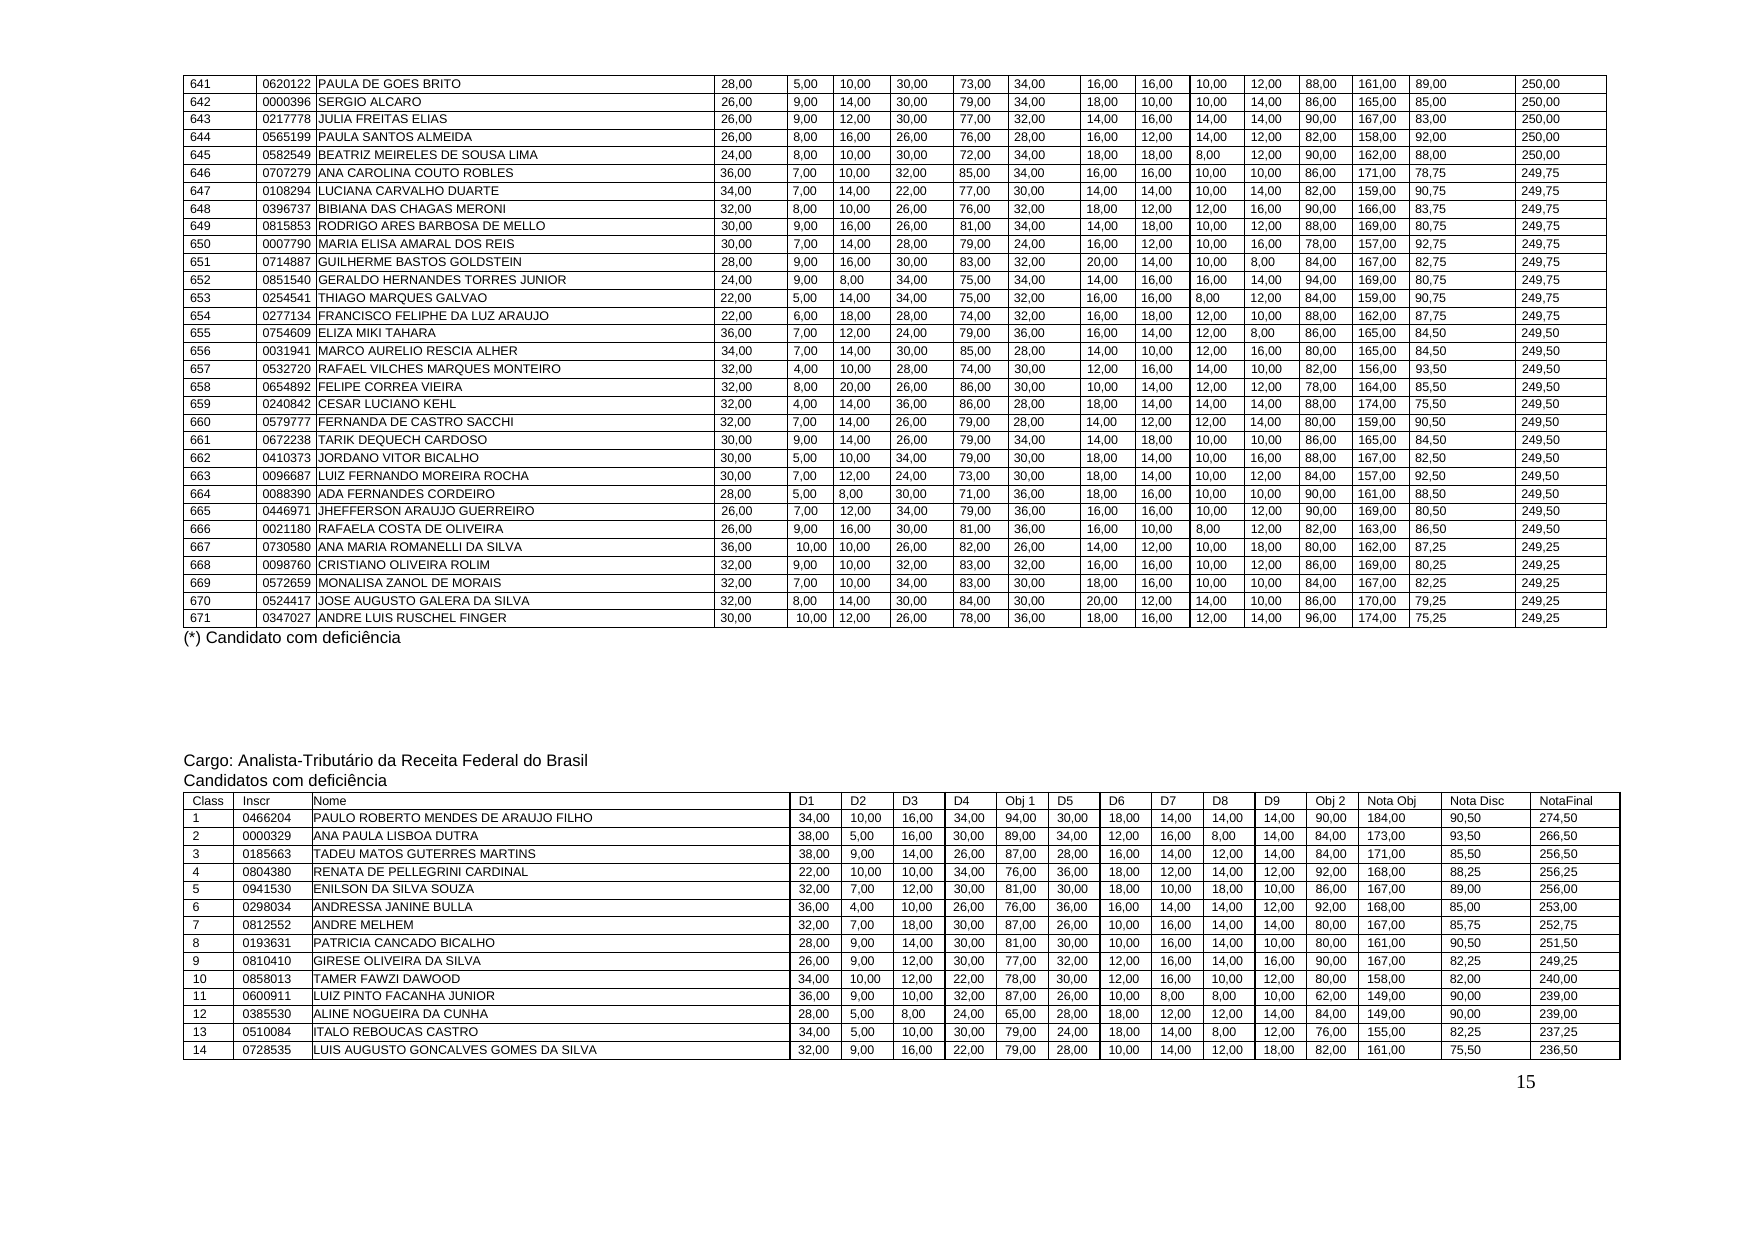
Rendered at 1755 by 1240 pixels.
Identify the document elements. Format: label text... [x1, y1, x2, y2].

table_cell 28,00 [1049, 1042, 1099, 1059]
table_cell 16,00 [1136, 557, 1189, 574]
table_cell MARCO AURELIO RESCIA ALHER [317, 343, 714, 360]
table_cell 10,00 [834, 575, 890, 592]
table_cell 30,00 [891, 486, 953, 502]
table_cell 14,00 [1256, 917, 1306, 934]
table_cell 77,00 [997, 953, 1048, 970]
table_cell 78,75 [1410, 165, 1515, 182]
table_cell 12,00 [1245, 521, 1299, 538]
table_cell 149,00 [1359, 989, 1441, 1005]
table_cell 14,00 [1256, 810, 1306, 827]
table_cell 249,50 [1516, 468, 1606, 485]
table_cell RAFAELA COSTA DE OLIVEIRA [317, 521, 714, 538]
table_cell 14,00 [1152, 1042, 1203, 1059]
table_cell 28,00 [1049, 1006, 1099, 1023]
table_cell 22,00 [891, 183, 953, 200]
table_cell ANDRE MELHEM [313, 917, 789, 934]
table_cell 0600911 [234, 989, 312, 1005]
table_cell 26,00 [891, 201, 953, 217]
table_cell 86,00 [954, 397, 1008, 413]
table_cell 9,00 [788, 557, 833, 574]
table_cell 249,25 [1516, 610, 1606, 627]
table_cell 90,50 [1410, 415, 1515, 431]
table_cell 12,00 [1245, 219, 1299, 235]
table_cell 0021180 [257, 521, 316, 538]
table_cell 5 [184, 882, 233, 898]
table_cell 16,00 [1101, 846, 1151, 863]
table_cell 9,00 [842, 846, 893, 863]
table_cell 7,00 [788, 325, 833, 342]
table_cell 168,00 [1359, 864, 1441, 881]
table_cell 16,00 [1136, 610, 1189, 627]
table_cell 36,00 [1009, 521, 1080, 538]
table_cell 14,00 [1136, 450, 1189, 467]
table_cell 30,00 [1009, 575, 1080, 592]
table_cell 82,50 [1410, 450, 1515, 467]
table_cell 86,00 [1300, 593, 1352, 609]
table_cell 18,00 [1081, 610, 1135, 627]
table_cell 16,00 [1136, 290, 1189, 307]
table_cell 174,00 [1353, 397, 1409, 413]
table_cell 12,00 [1191, 379, 1244, 396]
table_cell 32,00 [791, 882, 841, 898]
table_cell 4,00 [788, 361, 833, 378]
table_cell 14,00 [1204, 810, 1254, 827]
table_cell 84,00 [1307, 846, 1358, 863]
table_header Nota Obj [1359, 793, 1441, 809]
table_cell 9,00 [842, 1042, 893, 1059]
table_cell 14,00 [834, 343, 890, 360]
table_cell 14,00 [1136, 183, 1189, 200]
table_cell 18,00 [1081, 450, 1135, 467]
table_cell RODRIGO ARES BARBOSA DE MELLO [317, 219, 714, 235]
table_cell 0007790 [257, 236, 316, 253]
table_cell 75,50 [1442, 1042, 1530, 1059]
table_cell 12,00 [834, 325, 890, 342]
table_cell 12,00 [1245, 379, 1299, 396]
table_cell 16,00 [1191, 272, 1244, 289]
table_cell 16,00 [894, 1042, 944, 1059]
table_cell 641 [184, 76, 256, 93]
table_cell 87,00 [997, 917, 1048, 934]
table_cell 16,00 [1081, 504, 1135, 520]
table_cell 166,00 [1353, 201, 1409, 217]
table_cell 82,00 [1300, 361, 1352, 378]
table_cell 26,00 [891, 539, 953, 556]
table_cell 16,00 [1256, 953, 1306, 970]
table_cell 30,00 [946, 828, 996, 845]
table_cell 20,00 [1081, 254, 1135, 271]
table_cell 30,00 [946, 935, 996, 952]
table_cell 18,00 [1101, 1006, 1151, 1023]
table_cell 85,00 [954, 165, 1008, 182]
table_cell 11 [184, 989, 233, 1005]
table_cell 18,00 [1081, 575, 1135, 592]
table_cell 256,00 [1531, 882, 1619, 898]
table_cell 90,50 [1442, 810, 1530, 827]
table_cell 167,00 [1353, 112, 1409, 128]
table_cell 14,00 [1136, 325, 1189, 342]
table_cell 0730580 [257, 539, 316, 556]
table_cell 10,00 [1191, 76, 1244, 93]
table_cell 167,00 [1359, 953, 1441, 970]
table_cell RAFAEL VILCHES MARQUES MONTEIRO [317, 361, 714, 378]
table_cell 90,00 [1307, 810, 1358, 827]
table_cell 84,00 [1307, 1006, 1358, 1023]
table_cell 16,00 [1136, 504, 1189, 520]
table_cell 651 [184, 254, 256, 271]
table_cell 30,00 [1009, 379, 1080, 396]
table_cell 10,00 [1245, 308, 1299, 324]
table_cell 26,00 [891, 432, 953, 449]
table_cell 90,00 [1300, 486, 1352, 502]
table_cell 653 [184, 290, 256, 307]
table_cell 30,00 [1049, 810, 1099, 827]
table_cell 9,00 [842, 935, 893, 952]
table_cell 82,25 [1410, 575, 1515, 592]
table_cell 14,00 [1081, 343, 1135, 360]
table_cell 7,00 [842, 917, 893, 934]
table_cell 75,25 [1410, 610, 1515, 627]
table_header D7 [1152, 793, 1203, 809]
table_cell 646 [184, 165, 256, 182]
table_cell 92,50 [1410, 468, 1515, 485]
table_cell 12,00 [834, 504, 890, 520]
table_cell 86,00 [1300, 94, 1352, 111]
table_cell 28,00 [891, 236, 953, 253]
table_cell 12,00 [1256, 864, 1306, 881]
table_cell 12,00 [1152, 1006, 1203, 1023]
table_cell 14,00 [1204, 953, 1254, 970]
text (*) Candidato com deficiência [183, 628, 609, 647]
table_cell 26,00 [715, 504, 787, 520]
table_cell 87,00 [997, 989, 1048, 1005]
table_cell JORDANO VITOR BICALHO [317, 450, 714, 467]
table_cell 0193631 [234, 935, 312, 952]
table_cell 16,00 [1136, 575, 1189, 592]
table_cell 16,00 [1136, 486, 1189, 502]
table_cell 36,00 [715, 325, 787, 342]
table_cell 84,00 [1300, 290, 1352, 307]
table_cell 12,00 [1191, 415, 1244, 431]
table_cell 250,00 [1516, 112, 1606, 128]
table_cell 249,75 [1516, 236, 1606, 253]
table_cell PATRICIA CANCADO BICALHO [313, 935, 789, 952]
table_cell ENILSON DA SILVA SOUZA [313, 882, 789, 898]
table_cell 12,00 [834, 112, 890, 128]
table_cell 30,00 [946, 917, 996, 934]
table_cell 82,00 [1442, 971, 1530, 987]
table_cell 30,00 [891, 147, 953, 164]
table_cell 161,00 [1353, 486, 1409, 502]
table_cell 10,00 [894, 989, 944, 1005]
table_cell 36,00 [1009, 504, 1080, 520]
table_cell 75,00 [954, 290, 1008, 307]
table_cell 10,00 [1136, 343, 1189, 360]
table_cell 169,00 [1353, 504, 1409, 520]
table_cell 10,00 [1101, 935, 1151, 952]
table_cell 0240842 [257, 397, 316, 413]
table_cell 30,00 [946, 1024, 996, 1041]
table_cell 32,00 [715, 361, 787, 378]
table_cell 22,00 [715, 308, 787, 324]
table_cell 32,00 [715, 557, 787, 574]
table_cell 10,00 [1191, 236, 1244, 253]
table_cell 16,00 [894, 828, 944, 845]
table_cell 34,00 [891, 272, 953, 289]
table_cell 10,00 [1245, 361, 1299, 378]
table_cell 14,00 [1204, 917, 1254, 934]
table_cell 0385530 [234, 1006, 312, 1023]
table_cell 62,00 [1307, 989, 1358, 1005]
table_cell 85,00 [954, 343, 1008, 360]
table_cell 12,00 [1136, 415, 1189, 431]
table_cell 16,00 [1081, 76, 1135, 93]
table_cell 249,50 [1516, 361, 1606, 378]
table_cell 10,00 [1245, 575, 1299, 592]
table_cell 88,50 [1410, 486, 1515, 502]
table_cell 256,25 [1531, 864, 1619, 881]
table_cell 18,00 [1081, 201, 1135, 217]
table_cell 14,00 [1081, 183, 1135, 200]
table_cell TAMER FAWZI DAWOOD [313, 971, 789, 987]
table_cell 79,00 [954, 236, 1008, 253]
table_cell 10,00 [1191, 468, 1244, 485]
table_cell 0396737 [257, 201, 316, 217]
table_cell 81,00 [954, 521, 1008, 538]
table_cell 14,00 [1245, 183, 1299, 200]
table_cell 10,00 [1245, 593, 1299, 609]
table_cell 162,00 [1353, 539, 1409, 556]
table_cell 12 [184, 1006, 233, 1023]
table_cell 8,00 [894, 1006, 944, 1023]
table_cell 18,00 [1204, 882, 1254, 898]
table_cell 30,00 [715, 219, 787, 235]
table_cell 252,75 [1531, 917, 1619, 934]
table_cell 237,25 [1531, 1024, 1619, 1041]
table_cell 16,00 [1081, 308, 1135, 324]
table_cell 0446971 [257, 504, 316, 520]
table_cell 10,00 [834, 361, 890, 378]
table_header D6 [1101, 793, 1151, 809]
table_cell 84,00 [1307, 828, 1358, 845]
table_cell 249,50 [1516, 504, 1606, 520]
table_cell 162,00 [1353, 308, 1409, 324]
table_cell 0851540 [257, 272, 316, 289]
table_cell 249,25 [1516, 539, 1606, 556]
table_cell CRISTIANO OLIVEIRA ROLIM [317, 557, 714, 574]
table_cell 32,00 [791, 917, 841, 934]
table_cell 14,00 [834, 290, 890, 307]
table_cell 14,00 [1245, 112, 1299, 128]
table_cell 14,00 [1081, 415, 1135, 431]
table_cell 239,00 [1531, 1006, 1619, 1023]
table_cell 159,00 [1353, 183, 1409, 200]
table_cell 12,00 [1101, 953, 1151, 970]
table_cell 30,00 [946, 953, 996, 970]
table_cell 1 [184, 810, 233, 827]
table_cell 26,00 [715, 94, 787, 111]
table_cell 9,00 [788, 254, 833, 271]
table_cell 18,00 [1081, 468, 1135, 485]
table_cell 24,00 [1009, 236, 1080, 253]
table_cell 10,00 [1245, 432, 1299, 449]
table_cell 90,00 [1300, 112, 1352, 128]
table_cell 249,75 [1516, 290, 1606, 307]
table_cell 0185663 [234, 846, 312, 863]
table_cell 0812552 [234, 917, 312, 934]
table_cell 12,00 [834, 468, 890, 485]
table_cell 34,00 [791, 1024, 841, 1041]
table_cell ITALO REBOUCAS CASTRO [313, 1024, 789, 1041]
table_cell 249,75 [1516, 165, 1606, 182]
table_cell 30,00 [715, 236, 787, 253]
table_cell 78,00 [1300, 236, 1352, 253]
table_cell 79,00 [954, 504, 1008, 520]
table_cell 34,00 [1009, 94, 1080, 111]
table_cell 24,00 [946, 1006, 996, 1023]
table_cell 173,00 [1359, 828, 1441, 845]
table_cell 6,00 [788, 308, 833, 324]
table_cell 0217778 [257, 112, 316, 128]
table_cell 9,00 [788, 521, 833, 538]
table_cell 36,00 [715, 539, 787, 556]
table_cell 26,00 [715, 130, 787, 146]
table_cell 30,00 [891, 521, 953, 538]
table_cell 8 [184, 935, 233, 952]
table_cell 30,00 [891, 254, 953, 271]
table_cell 14,00 [1136, 468, 1189, 485]
table_cell 10,00 [1245, 165, 1299, 182]
table_cell 86,00 [1307, 882, 1358, 898]
table_cell 32,00 [715, 415, 787, 431]
table_cell 22,00 [715, 290, 787, 307]
table_cell 83,75 [1410, 201, 1515, 217]
table_cell 10,00 [1191, 486, 1244, 502]
table_cell 174,00 [1353, 610, 1409, 627]
table_cell 10,00 [1101, 1042, 1151, 1059]
table_header Nota Disc [1442, 793, 1530, 809]
table_cell 86,00 [954, 379, 1008, 396]
table_cell 10,00 [1191, 94, 1244, 111]
table_cell 12,00 [1191, 325, 1244, 342]
table_cell 65,00 [997, 1006, 1048, 1023]
table_cell 18,00 [1136, 432, 1189, 449]
table_cell 644 [184, 130, 256, 146]
table_cell LUIS AUGUSTO GONCALVES GOMES DA SILVA [313, 1042, 789, 1059]
table_cell 251,50 [1531, 935, 1619, 952]
table_cell 16,00 [1152, 935, 1203, 952]
table_cell 12,00 [1256, 900, 1306, 916]
table_cell 34,00 [715, 183, 787, 200]
table_cell 32,00 [1009, 557, 1080, 574]
table_cell 80,50 [1410, 504, 1515, 520]
table_cell 12,00 [1136, 236, 1189, 253]
table_cell 14,00 [1191, 397, 1244, 413]
table_cell 96,00 [1300, 610, 1352, 627]
table_cell 28,00 [1049, 846, 1099, 863]
table_cell 26,00 [1009, 539, 1080, 556]
table_cell 30,00 [891, 112, 953, 128]
table_cell 28,00 [715, 76, 787, 93]
table_cell 86,00 [1300, 165, 1352, 182]
table_cell 0672238 [257, 432, 316, 449]
table_cell 34,00 [1009, 165, 1080, 182]
table_cell 9,00 [788, 94, 833, 111]
table_cell 7,00 [788, 504, 833, 520]
table_cell 249,25 [1516, 593, 1606, 609]
table_cell 30,00 [1009, 593, 1080, 609]
table_cell 82,00 [1300, 130, 1352, 146]
table_cell 14,00 [834, 94, 890, 111]
table_cell 8,00 [788, 593, 833, 609]
table_cell 71,00 [954, 486, 1008, 502]
table_cell ALINE NOGUEIRA DA CUNHA [313, 1006, 789, 1023]
table_cell TADEU MATOS GUTERRES MARTINS [313, 846, 789, 863]
table_cell 30,00 [715, 468, 787, 485]
table_cell 90,00 [1300, 504, 1352, 520]
table_cell 661 [184, 432, 256, 449]
table_cell 22,00 [946, 971, 996, 987]
table_cell 93,50 [1442, 828, 1530, 845]
table_cell 26,00 [715, 112, 787, 128]
table_cell 90,00 [1307, 953, 1358, 970]
table_cell ANDRESSA JANINE BULLA [313, 900, 789, 916]
table_cell 4,00 [788, 397, 833, 413]
table_cell 26,00 [946, 846, 996, 863]
table_cell 149,00 [1359, 1006, 1441, 1023]
table_cell 32,00 [1049, 953, 1099, 970]
table_cell 12,00 [1204, 1042, 1254, 1059]
table_cell 662 [184, 450, 256, 467]
table_cell 249,25 [1531, 953, 1619, 970]
table_cell 5,00 [842, 1024, 893, 1041]
table_cell 14,00 [1136, 254, 1189, 271]
table_cell 32,00 [715, 397, 787, 413]
table_cell 30,00 [1009, 183, 1080, 200]
table_cell 10,00 [1256, 989, 1306, 1005]
table_cell 16,00 [894, 810, 944, 827]
table_cell 659 [184, 397, 256, 413]
table_cell 30,00 [891, 76, 953, 93]
table_cell 249,50 [1516, 521, 1606, 538]
table_cell 0277134 [257, 308, 316, 324]
table_cell 36,00 [791, 989, 841, 1005]
table_cell 85,50 [1442, 846, 1530, 863]
table_cell 26,00 [715, 521, 787, 538]
table_cell 16,00 [1136, 165, 1189, 182]
table_cell 81,00 [997, 882, 1048, 898]
table_cell GERALDO HERNANDES TORRES JUNIOR [317, 272, 714, 289]
table_cell 0532720 [257, 361, 316, 378]
table_cell 649 [184, 219, 256, 235]
table_cell 14,00 [1081, 112, 1135, 128]
table_cell 83,00 [954, 575, 1008, 592]
table_cell 80,75 [1410, 272, 1515, 289]
table_cell 84,50 [1410, 325, 1515, 342]
table_cell JULIA FREITAS ELIAS [317, 112, 714, 128]
table_cell 84,50 [1410, 432, 1515, 449]
table_cell 14,00 [1245, 397, 1299, 413]
table_cell 5,00 [788, 76, 833, 93]
table_cell 18,00 [834, 308, 890, 324]
table_cell 12,00 [1245, 290, 1299, 307]
table_cell LUCIANA CARVALHO DUARTE [317, 183, 714, 200]
table_cell 16,00 [1081, 165, 1135, 182]
table_cell 240,00 [1531, 971, 1619, 987]
table_cell 79,00 [954, 450, 1008, 467]
table_cell 8,00 [834, 272, 890, 289]
table_cell 0000396 [257, 94, 316, 111]
table_cell 249,50 [1516, 397, 1606, 413]
table_cell 93,50 [1410, 361, 1515, 378]
table_cell FELIPE CORREA VIEIRA [317, 379, 714, 396]
table_header Class [184, 793, 233, 809]
table_cell 18,00 [1081, 486, 1135, 502]
table_cell 34,00 [791, 810, 841, 827]
table_cell 8,00 [788, 130, 833, 146]
table_cell JOSE AUGUSTO GALERA DA SILVA [317, 593, 714, 609]
table_cell 85,50 [1410, 379, 1515, 396]
table_cell 14,00 [1081, 432, 1135, 449]
table_header D9 [1256, 793, 1306, 809]
table_cell 163,00 [1353, 521, 1409, 538]
table_cell 167,00 [1353, 254, 1409, 271]
table_cell 168,00 [1359, 900, 1441, 916]
table_cell 14,00 [1081, 539, 1135, 556]
table_cell 36,00 [891, 397, 953, 413]
table_cell 665 [184, 504, 256, 520]
table_cell 83,00 [954, 557, 1008, 574]
table_cell 16,00 [1101, 900, 1151, 916]
table_cell 7,00 [788, 415, 833, 431]
table_cell 8,00 [1245, 254, 1299, 271]
table_cell 28,00 [1009, 343, 1080, 360]
table_cell 90,00 [1300, 201, 1352, 217]
table_cell 82,00 [954, 539, 1008, 556]
table_header D2 [842, 793, 893, 809]
table_cell 12,00 [894, 971, 944, 987]
table_cell 16,00 [1245, 450, 1299, 467]
table_cell 30,00 [946, 882, 996, 898]
table_cell 0579777 [257, 415, 316, 431]
table_cell 32,00 [946, 989, 996, 1005]
table_cell 86,00 [1300, 557, 1352, 574]
table_cell 169,00 [1353, 219, 1409, 235]
table_cell 0098760 [257, 557, 316, 574]
table_cell 249,50 [1516, 325, 1606, 342]
table_cell 157,00 [1353, 468, 1409, 485]
table_cell 647 [184, 183, 256, 200]
table_cell 16,00 [1136, 361, 1189, 378]
table_cell 12,00 [894, 953, 944, 970]
table_cell 24,00 [891, 325, 953, 342]
table_cell 165,00 [1353, 343, 1409, 360]
table_cell 5,00 [788, 290, 833, 307]
table_cell 12,00 [1256, 971, 1306, 987]
table_cell 16,00 [1152, 828, 1203, 845]
table_cell 0810410 [234, 953, 312, 970]
table_cell 239,00 [1531, 989, 1619, 1005]
table_cell 89,00 [1442, 882, 1530, 898]
table_cell 26,00 [1049, 989, 1099, 1005]
table_cell 10,00 [834, 539, 890, 556]
table_cell 16,00 [1081, 290, 1135, 307]
table_cell 34,00 [946, 810, 996, 827]
table_cell 16,00 [1081, 325, 1135, 342]
table_cell 0941530 [234, 882, 312, 898]
table_cell 14,00 [1081, 219, 1135, 235]
table_cell 249,75 [1516, 254, 1606, 271]
table_cell 249,50 [1516, 343, 1606, 360]
table_cell 648 [184, 201, 256, 217]
table_cell 89,00 [1410, 76, 1515, 93]
table_cell 10,00 [1136, 521, 1189, 538]
table_cell 671 [184, 610, 256, 627]
table_cell 256,50 [1531, 846, 1619, 863]
table_cell 30,00 [1049, 971, 1099, 987]
table_cell 14,00 [1152, 810, 1203, 827]
table_cell 90,00 [1442, 989, 1530, 1005]
table_cell 14,00 [1136, 397, 1189, 413]
table_cell 657 [184, 361, 256, 378]
table_cell 80,25 [1410, 557, 1515, 574]
table_cell 73,00 [954, 76, 1008, 93]
table_cell 84,00 [1300, 254, 1352, 271]
table_cell 30,00 [1009, 468, 1080, 485]
table_cell 22,00 [791, 864, 841, 881]
table_cell 250,00 [1516, 76, 1606, 93]
table_cell 32,00 [891, 557, 953, 574]
table_cell 10,00 [1136, 94, 1189, 111]
table_cell 79,00 [954, 432, 1008, 449]
table_cell 80,00 [1300, 415, 1352, 431]
table_cell 7,00 [788, 468, 833, 485]
table_cell 80,00 [1307, 935, 1358, 952]
table_cell 94,00 [997, 810, 1048, 827]
table_cell JHEFFERSON ARAUJO GUERREIRO [317, 504, 714, 520]
table_cell 249,50 [1516, 415, 1606, 431]
table_cell GUILHERME BASTOS GOLDSTEIN [317, 254, 714, 271]
table_cell 10,00 [1191, 450, 1244, 467]
table_cell 32,00 [715, 575, 787, 592]
table_cell 18,00 [1101, 864, 1151, 881]
table_cell 18,00 [894, 917, 944, 934]
table_cell 88,00 [1300, 76, 1352, 93]
table_cell 10,00 [1191, 504, 1244, 520]
table_cell 167,00 [1359, 882, 1441, 898]
table_cell 10,00 [834, 147, 890, 164]
table_cell 36,00 [715, 165, 787, 182]
table_cell 14,00 [1245, 415, 1299, 431]
table_cell 643 [184, 112, 256, 128]
table_cell 10 [184, 971, 233, 987]
table_cell 76,00 [997, 900, 1048, 916]
table_cell 171,00 [1359, 846, 1441, 863]
table_cell 28,00 [715, 486, 787, 502]
table_cell 14,00 [894, 935, 944, 952]
table_cell 79,00 [954, 415, 1008, 431]
table_cell SERGIO ALCARO [317, 94, 714, 111]
table_cell 12,00 [1245, 130, 1299, 146]
table_cell 5,00 [788, 486, 833, 502]
table_cell 72,00 [954, 147, 1008, 164]
table_cell 12,00 [1245, 76, 1299, 93]
table_cell 10,00 [1191, 254, 1244, 271]
table_cell 0815853 [257, 219, 316, 235]
table_cell 650 [184, 236, 256, 253]
table_cell 79,00 [997, 1024, 1048, 1041]
table_cell 89,00 [997, 828, 1048, 845]
table_header NotaFinal [1531, 793, 1619, 809]
table_cell 249,75 [1516, 272, 1606, 289]
table_cell 75,00 [954, 272, 1008, 289]
table_cell 670 [184, 593, 256, 609]
table_cell 16,00 [834, 521, 890, 538]
table_cell 249,50 [1516, 450, 1606, 467]
table_cell 249,75 [1516, 219, 1606, 235]
table_cell 30,00 [1009, 450, 1080, 467]
table_cell 12,00 [1152, 864, 1203, 881]
table_cell 84,00 [1300, 575, 1352, 592]
table_cell MONALISA ZANOL DE MORAIS [317, 575, 714, 592]
table_cell 10,00 [1191, 539, 1244, 556]
table_cell 7,00 [842, 882, 893, 898]
table_cell 16,00 [1081, 236, 1135, 253]
table_cell 74,00 [954, 308, 1008, 324]
table_cell 169,00 [1353, 272, 1409, 289]
table_cell 80,00 [1300, 539, 1352, 556]
table_cell 14,00 [1245, 94, 1299, 111]
table_cell 92,00 [1410, 130, 1515, 146]
table_cell 75,50 [1410, 397, 1515, 413]
table_cell 14,00 [1191, 130, 1244, 146]
table_cell 7 [184, 917, 233, 934]
table_cell 32,00 [1009, 290, 1080, 307]
table_cell 80,00 [1300, 343, 1352, 360]
table_cell 14 [184, 1042, 233, 1059]
table_cell 249,50 [1516, 486, 1606, 502]
table_cell 161,00 [1353, 76, 1409, 93]
table_cell 274,50 [1531, 810, 1619, 827]
table_cell 34,00 [1049, 828, 1099, 845]
table_cell 26,00 [891, 130, 953, 146]
table_cell 94,00 [1300, 272, 1352, 289]
table_cell 90,75 [1410, 183, 1515, 200]
table_cell 12,00 [1136, 593, 1189, 609]
table_cell 8,00 [1204, 989, 1254, 1005]
table_cell 14,00 [834, 415, 890, 431]
table_cell BEATRIZ MEIRELES DE SOUSA LIMA [317, 147, 714, 164]
table_cell 12,00 [1101, 971, 1151, 987]
table_cell 10,00 [788, 539, 833, 556]
table_cell 32,00 [1009, 254, 1080, 271]
table_cell 18,00 [1081, 147, 1135, 164]
table_cell 16,00 [1136, 112, 1189, 128]
table_cell 36,00 [1009, 486, 1080, 502]
table_cell 18,00 [1136, 219, 1189, 235]
table_cell MARIA ELISA AMARAL DOS REIS [317, 236, 714, 253]
table_cell 90,50 [1442, 935, 1530, 952]
table_cell 2 [184, 828, 233, 845]
table_cell 12,00 [1081, 361, 1135, 378]
table_cell PAULA DE GOES BRITO [317, 76, 714, 93]
table_cell ANA CAROLINA COUTO ROBLES [317, 165, 714, 182]
table_cell 236,50 [1531, 1042, 1619, 1059]
table_cell 30,00 [715, 450, 787, 467]
table_cell 10,00 [1191, 557, 1244, 574]
table_cell 12,00 [1101, 828, 1151, 845]
table_cell 30,00 [891, 343, 953, 360]
table_cell 16,00 [1152, 917, 1203, 934]
table_cell 10,00 [842, 810, 893, 827]
table_cell 10,00 [1191, 432, 1244, 449]
table_cell 0620122 [257, 76, 316, 93]
table_cell 76,00 [954, 130, 1008, 146]
table_cell 28,00 [791, 1006, 841, 1023]
table_header Obj 2 [1307, 793, 1358, 809]
table_cell 16,00 [1136, 272, 1189, 289]
table_cell 4,00 [842, 900, 893, 916]
table_cell 669 [184, 575, 256, 592]
table_cell 32,00 [1009, 112, 1080, 128]
table_cell 642 [184, 94, 256, 111]
table_cell 82,00 [1300, 183, 1352, 200]
table_cell 10,00 [1204, 971, 1254, 987]
table_cell THIAGO MARQUES GALVAO [317, 290, 714, 307]
table_cell 16,00 [1152, 971, 1203, 987]
table_cell 30,00 [1049, 882, 1099, 898]
table_cell 165,00 [1353, 94, 1409, 111]
table_header D5 [1049, 793, 1099, 809]
table_cell 5,00 [842, 1006, 893, 1023]
table_cell 249,25 [1516, 575, 1606, 592]
table_cell 32,00 [715, 379, 787, 396]
table_cell 162,00 [1353, 147, 1409, 164]
table_cell 0707279 [257, 165, 316, 182]
table_cell 88,00 [1410, 147, 1515, 164]
table_cell 16,00 [1081, 557, 1135, 574]
table_cell ADA FERNANDES CORDEIRO [317, 486, 714, 502]
table_cell 79,00 [997, 1042, 1048, 1059]
table_header Obj 1 [997, 793, 1048, 809]
table_cell 79,00 [954, 325, 1008, 342]
table_cell 14,00 [1245, 272, 1299, 289]
table_cell 18,00 [1136, 147, 1189, 164]
table_cell 8,00 [1152, 989, 1203, 1005]
table_cell 16,00 [1152, 953, 1203, 970]
table_cell 249,50 [1516, 432, 1606, 449]
table_header D3 [894, 793, 944, 809]
table_cell LUIZ PINTO FACANHA JUNIOR [313, 989, 789, 1005]
table_cell 28,00 [791, 935, 841, 952]
table_cell 0654892 [257, 379, 316, 396]
table_cell 24,00 [715, 147, 787, 164]
table_cell 10,00 [834, 76, 890, 93]
table_cell 249,75 [1516, 183, 1606, 200]
table_cell 249,50 [1516, 379, 1606, 396]
table_cell 0728535 [234, 1042, 312, 1059]
table_cell 663 [184, 468, 256, 485]
table_cell 84,00 [1300, 468, 1352, 485]
table_cell 10,00 [1101, 989, 1151, 1005]
table_cell 0754609 [257, 325, 316, 342]
table_cell 656 [184, 343, 256, 360]
table_cell 0298034 [234, 900, 312, 916]
table_cell 34,00 [946, 864, 996, 881]
table_cell 77,00 [954, 112, 1008, 128]
table_header Inscr [234, 793, 312, 809]
table_cell 34,00 [1009, 272, 1080, 289]
table_cell 14,00 [1081, 272, 1135, 289]
table_cell 170,00 [1353, 593, 1409, 609]
table_cell 14,00 [1152, 1024, 1203, 1041]
table_cell 249,75 [1516, 201, 1606, 217]
table_cell 249,75 [1516, 308, 1606, 324]
table_cell 12,00 [1136, 130, 1189, 146]
table_cell 26,00 [791, 953, 841, 970]
table_cell 12,00 [1191, 201, 1244, 217]
table_cell 158,00 [1353, 130, 1409, 146]
table_cell 87,25 [1410, 539, 1515, 556]
table_cell 92,00 [1307, 864, 1358, 881]
table_cell 7,00 [788, 165, 833, 182]
table_cell 18,00 [1245, 539, 1299, 556]
table_cell 83,00 [954, 254, 1008, 271]
table_cell 12,00 [1245, 504, 1299, 520]
table_cell 8,00 [1191, 521, 1244, 538]
table_cell 9,00 [788, 219, 833, 235]
table_cell 158,00 [1359, 971, 1441, 987]
table_cell 12,00 [834, 610, 890, 627]
table_cell 81,00 [954, 219, 1008, 235]
table_cell 16,00 [1081, 130, 1135, 146]
table_cell 90,00 [1300, 147, 1352, 164]
table_cell 654 [184, 308, 256, 324]
table_cell 28,00 [1009, 415, 1080, 431]
table_cell 14,00 [1152, 900, 1203, 916]
table_cell 16,00 [1081, 521, 1135, 538]
table_cell 14,00 [834, 236, 890, 253]
table_cell 167,00 [1353, 575, 1409, 592]
table_cell 34,00 [891, 575, 953, 592]
table_cell 14,00 [834, 432, 890, 449]
table_cell 250,00 [1516, 94, 1606, 111]
table_cell 86,00 [1300, 432, 1352, 449]
table_cell 10,00 [1101, 917, 1151, 934]
table_cell 0714887 [257, 254, 316, 271]
table_cell 8,00 [1191, 290, 1244, 307]
table_cell 0804380 [234, 864, 312, 881]
table_cell 18,00 [1101, 810, 1151, 827]
table_cell 18,00 [1256, 1042, 1306, 1059]
table_cell 30,00 [891, 593, 953, 609]
table_cell 9,00 [788, 432, 833, 449]
table_cell 16,00 [1136, 76, 1189, 93]
table_cell 16,00 [834, 130, 890, 146]
table_cell 5,00 [842, 828, 893, 845]
table_cell 83,00 [1410, 112, 1515, 128]
table_cell 92,75 [1410, 236, 1515, 253]
table_cell 9,00 [788, 112, 833, 128]
table_cell 655 [184, 325, 256, 342]
table_cell 14,00 [1204, 900, 1254, 916]
table_cell 36,00 [1049, 900, 1099, 916]
table_cell 18,00 [1136, 308, 1189, 324]
table_cell 10,00 [834, 165, 890, 182]
table_cell PAULA SANTOS ALMEIDA [317, 130, 714, 146]
table_cell 12,00 [1245, 557, 1299, 574]
table_cell 32,00 [1009, 308, 1080, 324]
table_cell 668 [184, 557, 256, 574]
table_cell 90,00 [1442, 1006, 1530, 1023]
table_cell 32,00 [715, 593, 787, 609]
table_cell BIBIANA DAS CHAGAS MERONI [317, 201, 714, 217]
table_cell ANA PAULA LISBOA DUTRA [313, 828, 789, 845]
table_cell 645 [184, 147, 256, 164]
table_cell 10,00 [1081, 379, 1135, 396]
table_cell 8,00 [1245, 325, 1299, 342]
table_cell 9,00 [842, 989, 893, 1005]
table_cell 8,00 [834, 486, 890, 502]
table_cell 666 [184, 521, 256, 538]
table_cell 88,00 [1300, 219, 1352, 235]
table_cell 12,00 [1204, 846, 1254, 863]
table_cell 18,00 [1101, 882, 1151, 898]
table_cell 249,25 [1516, 557, 1606, 574]
table_cell 167,00 [1353, 450, 1409, 467]
table_header D8 [1204, 793, 1254, 809]
table_cell 76,00 [997, 864, 1048, 881]
table_cell 32,00 [715, 201, 787, 217]
table_cell CESAR LUCIANO KEHL [317, 397, 714, 413]
table_cell 9,00 [788, 272, 833, 289]
table_cell 14,00 [834, 183, 890, 200]
table_cell 10,00 [834, 450, 890, 467]
table_cell 5,00 [788, 450, 833, 467]
table_cell 24,00 [715, 272, 787, 289]
table_cell 79,00 [954, 94, 1008, 111]
table_cell 667 [184, 539, 256, 556]
table_cell 30,00 [1009, 361, 1080, 378]
table_cell 16,00 [834, 219, 890, 235]
table_cell 14,00 [1256, 846, 1306, 863]
table_cell ANA MARIA ROMANELLI DA SILVA [317, 539, 714, 556]
table_cell 81,00 [997, 935, 1048, 952]
table_cell 14,00 [894, 846, 944, 863]
table_cell PAULO ROBERTO MENDES DE ARAUJO FILHO [313, 810, 789, 827]
table_cell 36,00 [1049, 864, 1099, 881]
table_cell 0510084 [234, 1024, 312, 1041]
table_cell 24,00 [1049, 1024, 1099, 1041]
table_cell 34,00 [1009, 76, 1080, 93]
table_cell 0582549 [257, 147, 316, 164]
table_cell 36,00 [1009, 610, 1080, 627]
table_cell 0565199 [257, 130, 316, 146]
table_cell 14,00 [1256, 1006, 1306, 1023]
table_cell 86,50 [1410, 521, 1515, 538]
table_cell 38,00 [791, 846, 841, 863]
table_cell 34,00 [715, 343, 787, 360]
table_cell 12,00 [1245, 468, 1299, 485]
table_cell ANDRE LUIS RUSCHEL FINGER [317, 610, 714, 627]
table_cell 73,00 [954, 468, 1008, 485]
table_cell 9,00 [842, 953, 893, 970]
table_cell 12,00 [894, 882, 944, 898]
table_cell 80,00 [1307, 917, 1358, 934]
table_cell FERNANDA DE CASTRO SACCHI [317, 415, 714, 431]
table_cell 12,00 [1191, 610, 1244, 627]
table_cell 164,00 [1353, 379, 1409, 396]
table_cell 0466204 [234, 810, 312, 827]
table_cell 74,00 [954, 361, 1008, 378]
table_cell 0088390 [257, 486, 316, 502]
table_cell 88,25 [1442, 864, 1530, 881]
table_cell 38,00 [791, 828, 841, 845]
table_cell 10,00 [1256, 882, 1306, 898]
table_cell 7,00 [788, 236, 833, 253]
table_cell 0858013 [234, 971, 312, 987]
table_cell 26,00 [891, 610, 953, 627]
table_cell 28,00 [1009, 130, 1080, 146]
table_cell 76,00 [954, 201, 1008, 217]
table_cell 34,00 [891, 504, 953, 520]
table_cell 16,00 [1245, 343, 1299, 360]
table_cell 14,00 [1136, 379, 1189, 396]
table_cell 12,00 [1191, 343, 1244, 360]
table_cell 16,00 [834, 254, 890, 271]
table_cell 9 [184, 953, 233, 970]
table_cell 169,00 [1353, 557, 1409, 574]
table_cell 0096687 [257, 468, 316, 485]
table_cell 10,00 [1245, 486, 1299, 502]
table_cell 18,00 [1081, 397, 1135, 413]
table_cell 0572659 [257, 575, 316, 592]
table_header Nome [313, 793, 789, 809]
table_cell 86,00 [1300, 325, 1352, 342]
table_cell 184,00 [1359, 810, 1441, 827]
table_cell 79,25 [1410, 593, 1515, 609]
table_cell 78,00 [954, 610, 1008, 627]
table_cell 77,00 [954, 183, 1008, 200]
table_cell 6 [184, 900, 233, 916]
table_cell 85,75 [1442, 917, 1530, 934]
table_cell 84,00 [954, 593, 1008, 609]
table_cell 658 [184, 379, 256, 396]
table_cell 34,00 [1009, 432, 1080, 449]
table_cell 10,00 [894, 900, 944, 916]
table_cell 159,00 [1353, 290, 1409, 307]
table_cell 76,00 [1307, 1024, 1358, 1041]
table_cell 12,00 [1204, 1006, 1254, 1023]
table_cell 32,00 [791, 1042, 841, 1059]
table_cell 26,00 [891, 219, 953, 235]
table_cell ELIZA MIKI TAHARA [317, 325, 714, 342]
table_cell 0347027 [257, 610, 316, 627]
table_cell 10,00 [1191, 183, 1244, 200]
table_cell 157,00 [1353, 236, 1409, 253]
table_cell 88,00 [1300, 308, 1352, 324]
table_cell 12,00 [1136, 201, 1189, 217]
table_cell 10,00 [842, 971, 893, 987]
table_cell 87,75 [1410, 308, 1515, 324]
table_cell 88,00 [1300, 397, 1352, 413]
table_cell 20,00 [1081, 593, 1135, 609]
table_cell 0524417 [257, 593, 316, 609]
table_cell 14,00 [1152, 846, 1203, 863]
table_cell 14,00 [1191, 112, 1244, 128]
table_cell 26,00 [946, 900, 996, 916]
table_cell 24,00 [891, 468, 953, 485]
table_cell 10,00 [894, 1024, 944, 1041]
table_cell 167,00 [1359, 917, 1441, 934]
table_cell 8,00 [788, 201, 833, 217]
table_cell 82,00 [1300, 521, 1352, 538]
table_cell 90,75 [1410, 290, 1515, 307]
table_cell 660 [184, 415, 256, 431]
table_cell 161,00 [1359, 1042, 1441, 1059]
table_cell 14,00 [1245, 610, 1299, 627]
table_cell 0410373 [257, 450, 316, 467]
table_cell 82,00 [1307, 1042, 1358, 1059]
table_cell 92,00 [1307, 900, 1358, 916]
table_cell 8,00 [788, 147, 833, 164]
table_cell 0031941 [257, 343, 316, 360]
table_cell 12,00 [1136, 539, 1189, 556]
table_cell 12,00 [1191, 308, 1244, 324]
table_cell 3 [184, 846, 233, 863]
table_cell 28,00 [891, 308, 953, 324]
table_cell 82,75 [1410, 254, 1515, 271]
table_cell 32,00 [891, 165, 953, 182]
table_cell 155,00 [1359, 1024, 1441, 1041]
table_cell GIRESE OLIVEIRA DA SILVA [313, 953, 789, 970]
table_cell 165,00 [1353, 325, 1409, 342]
table_cell 34,00 [1009, 219, 1080, 235]
table_cell 652 [184, 272, 256, 289]
table_cell 34,00 [1009, 147, 1080, 164]
table_cell 8,00 [1204, 1024, 1254, 1041]
table_cell 30,00 [715, 610, 787, 627]
table_cell FRANCISCO FELIPHE DA LUZ ARAUJO [317, 308, 714, 324]
table_cell 30,00 [1049, 935, 1099, 952]
table_cell 7,00 [788, 183, 833, 200]
table_cell 664 [184, 486, 256, 502]
table_cell 14,00 [1256, 828, 1306, 845]
table_cell 10,00 [1152, 882, 1203, 898]
table_cell 87,00 [997, 846, 1048, 863]
table_cell 88,00 [1300, 450, 1352, 467]
table_cell 7,00 [788, 343, 833, 360]
table_cell 36,00 [1009, 325, 1080, 342]
table_cell 14,00 [1204, 864, 1254, 881]
table_cell 28,00 [891, 361, 953, 378]
table_cell 32,00 [1009, 201, 1080, 217]
table_cell 28,00 [715, 254, 787, 271]
table_cell 85,00 [1442, 900, 1530, 916]
table_cell 10,00 [894, 864, 944, 881]
table_cell 10,00 [834, 201, 890, 217]
table_cell 253,00 [1531, 900, 1619, 916]
table_cell 26,00 [891, 379, 953, 396]
table_cell 30,00 [891, 94, 953, 111]
table_header D4 [946, 793, 996, 809]
table_cell 12,00 [1256, 1024, 1306, 1041]
table_cell 10,00 [1191, 219, 1244, 235]
table_cell 0000329 [234, 828, 312, 845]
table_cell 82,25 [1442, 953, 1530, 970]
text Cargo: Analista-Tributário da Receita Federal do Brasil Candidatos com deficiência [183, 751, 609, 790]
table_cell 16,00 [1245, 236, 1299, 253]
table_cell 14,00 [1204, 935, 1254, 952]
table_header D1 [791, 793, 841, 809]
table_cell 171,00 [1353, 165, 1409, 182]
table_cell 159,00 [1353, 415, 1409, 431]
table_cell 20,00 [834, 379, 890, 396]
table_cell 4 [184, 864, 233, 881]
table_cell 18,00 [1081, 94, 1135, 111]
table_cell 26,00 [891, 415, 953, 431]
table_cell 10,00 [1191, 575, 1244, 592]
table_cell 34,00 [791, 971, 841, 987]
table_cell 12,00 [1245, 147, 1299, 164]
table_cell 161,00 [1359, 935, 1441, 952]
table_cell 14,00 [1191, 361, 1244, 378]
table_cell 10,00 [842, 864, 893, 881]
table_cell 84,50 [1410, 343, 1515, 360]
table_cell 156,00 [1353, 361, 1409, 378]
table_cell 8,00 [1204, 828, 1254, 845]
table_cell 10,00 [1256, 935, 1306, 952]
table_cell 78,00 [997, 971, 1048, 987]
table_cell LUIZ FERNANDO MOREIRA ROCHA [317, 468, 714, 485]
table_cell 34,00 [891, 290, 953, 307]
table_cell 14,00 [834, 397, 890, 413]
table_cell 13 [184, 1024, 233, 1041]
table_cell 36,00 [791, 900, 841, 916]
table_cell 16,00 [1245, 201, 1299, 217]
table_cell 10,00 [1191, 165, 1244, 182]
table_cell 250,00 [1516, 130, 1606, 146]
table_cell 0254541 [257, 290, 316, 307]
table_cell 266,50 [1531, 828, 1619, 845]
table_cell 10,00 [788, 610, 833, 627]
table_cell 80,75 [1410, 219, 1515, 235]
table_cell 85,00 [1410, 94, 1515, 111]
table_cell 82,25 [1442, 1024, 1530, 1041]
table_cell 80,00 [1307, 971, 1358, 987]
table_cell 10,00 [834, 557, 890, 574]
table_cell 14,00 [834, 593, 890, 609]
table_cell 8,00 [1191, 147, 1244, 164]
table_cell TARIK DEQUECH CARDOSO [317, 432, 714, 449]
table_cell 0108294 [257, 183, 316, 200]
table_cell 28,00 [1009, 397, 1080, 413]
table_cell 14,00 [1191, 593, 1244, 609]
table_cell 165,00 [1353, 432, 1409, 449]
table_cell 250,00 [1516, 147, 1606, 164]
table_cell 78,00 [1300, 379, 1352, 396]
table_cell 7,00 [788, 575, 833, 592]
table_cell 30,00 [715, 432, 787, 449]
table_cell RENATA DE PELLEGRINI CARDINAL [313, 864, 789, 881]
table_cell 34,00 [891, 450, 953, 467]
table_cell 18,00 [1101, 1024, 1151, 1041]
table_cell 8,00 [788, 379, 833, 396]
table_cell 26,00 [1049, 917, 1099, 934]
table_cell 22,00 [946, 1042, 996, 1059]
